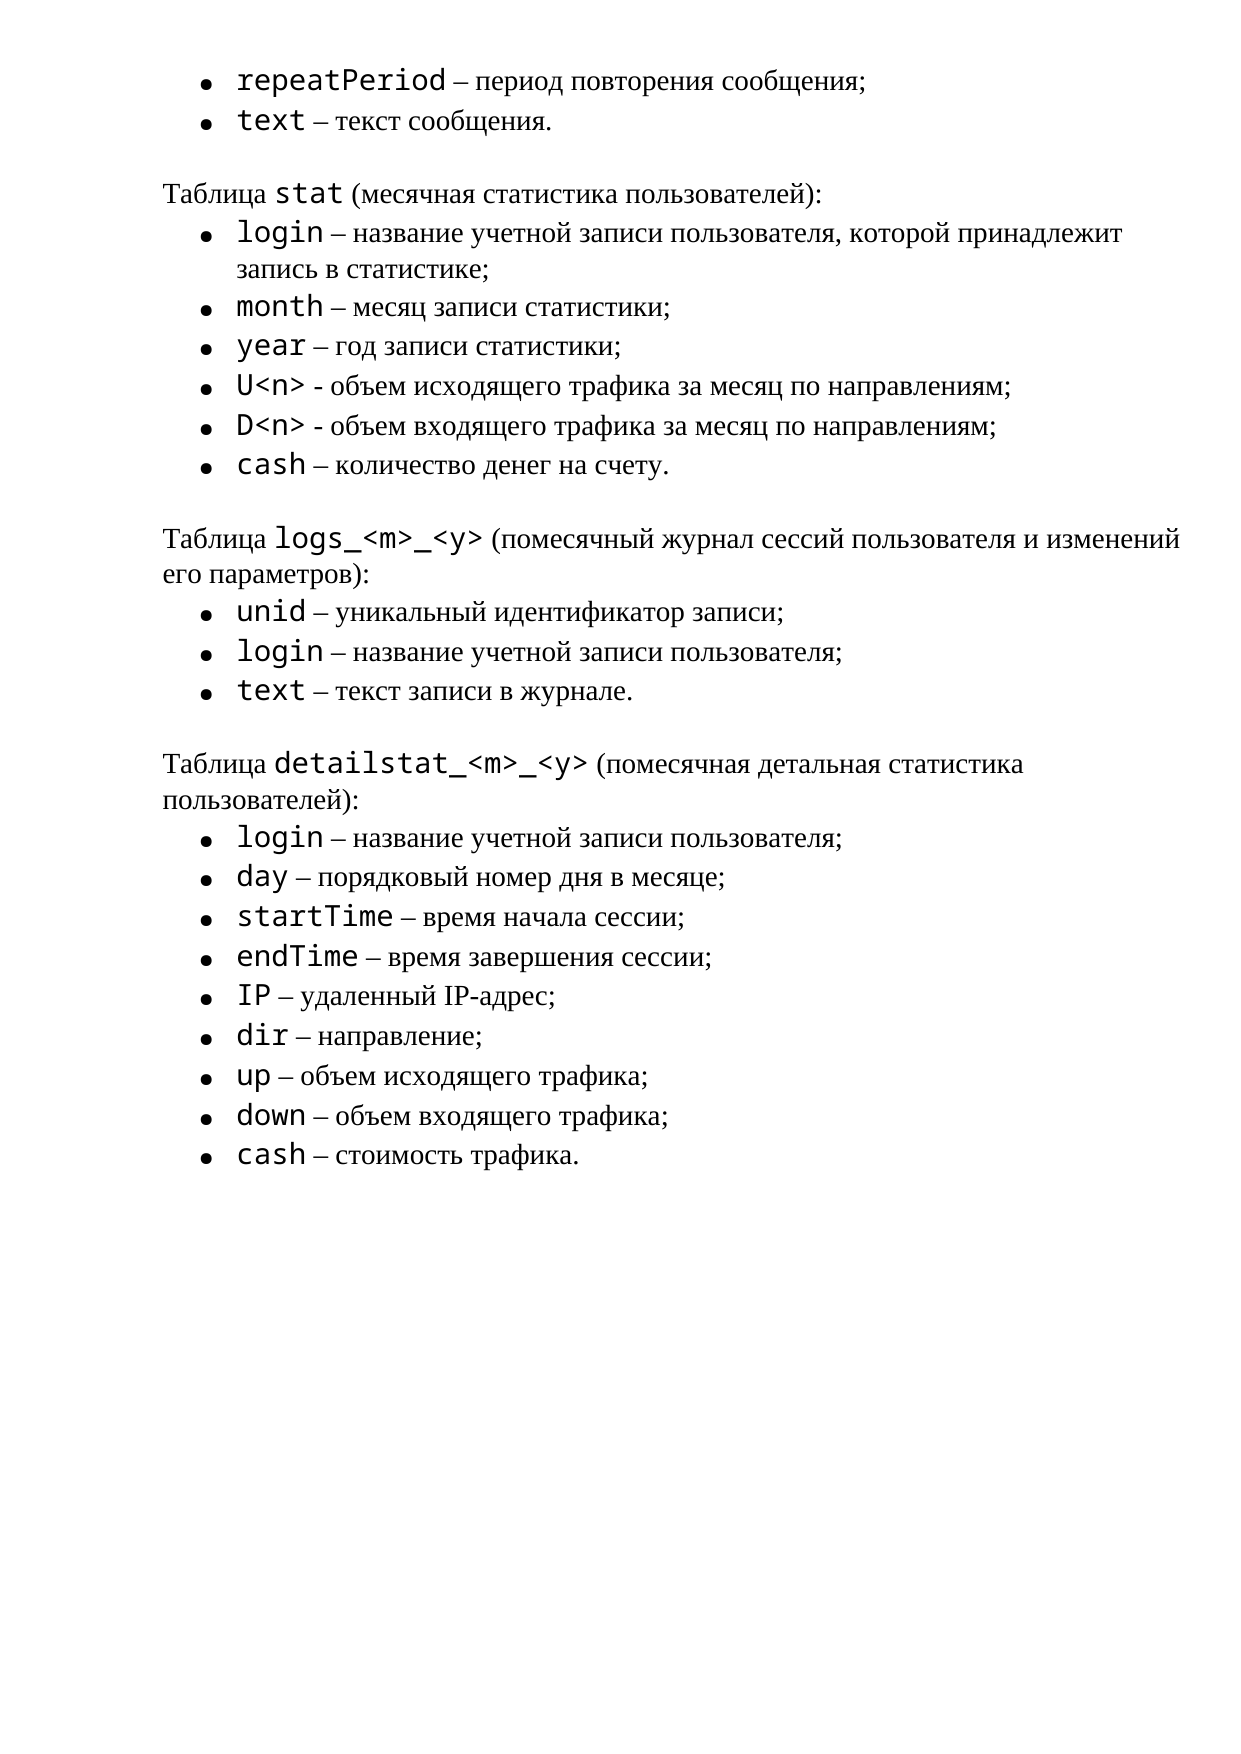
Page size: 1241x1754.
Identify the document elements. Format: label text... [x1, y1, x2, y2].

list cash – стоимость трафика. [198, 1133, 1181, 1173]
list day – порядковый номер дня в месяце; [198, 856, 1181, 895]
list IP – удаленный IP-адрес; [198, 975, 1181, 1014]
list unid – уникальный идентификатор записи; [198, 590, 1181, 630]
list repeatPeriod – период повторения сообщения; [198, 59, 1181, 99]
list down – объем входящего трафика; [198, 1094, 1181, 1133]
list cash – количество денег на счету. [198, 444, 1181, 483]
list login – название учетной записи пользователя; [198, 630, 1181, 669]
list up – объем исходящего трафика; [198, 1054, 1181, 1094]
list endTime – время завершения сессии; [198, 935, 1181, 975]
list month – месяц записи статистики; [198, 285, 1181, 324]
list U<n> - объем исходящего трафика за месяц по направлениям; [198, 364, 1181, 404]
text Таблица detailstat_<m>_<y> (помесячная детальная статистика пользователей): [162, 743, 1181, 816]
list text – текст записи в журнале. [198, 669, 1181, 709]
list D<n> - объем входящего трафика за месяц по направлениям; [198, 404, 1181, 444]
list startTime – время начала сессии; [198, 895, 1181, 935]
list dir – направление; [198, 1014, 1181, 1054]
list login – название учетной записи пользователя; [198, 816, 1181, 856]
list year – год записи статистики; [198, 324, 1181, 364]
list text – текст сообщения. [198, 99, 1181, 138]
text Таблица stat (месячная статистика пользователей): [162, 172, 1181, 212]
list login – название учетной записи пользователя, которой принадлежит запись в статистике; [198, 212, 1181, 285]
text Таблица logs_<m>_<y> (помесячный журнал сессий пользователя и изменений его параметров): [162, 517, 1181, 590]
